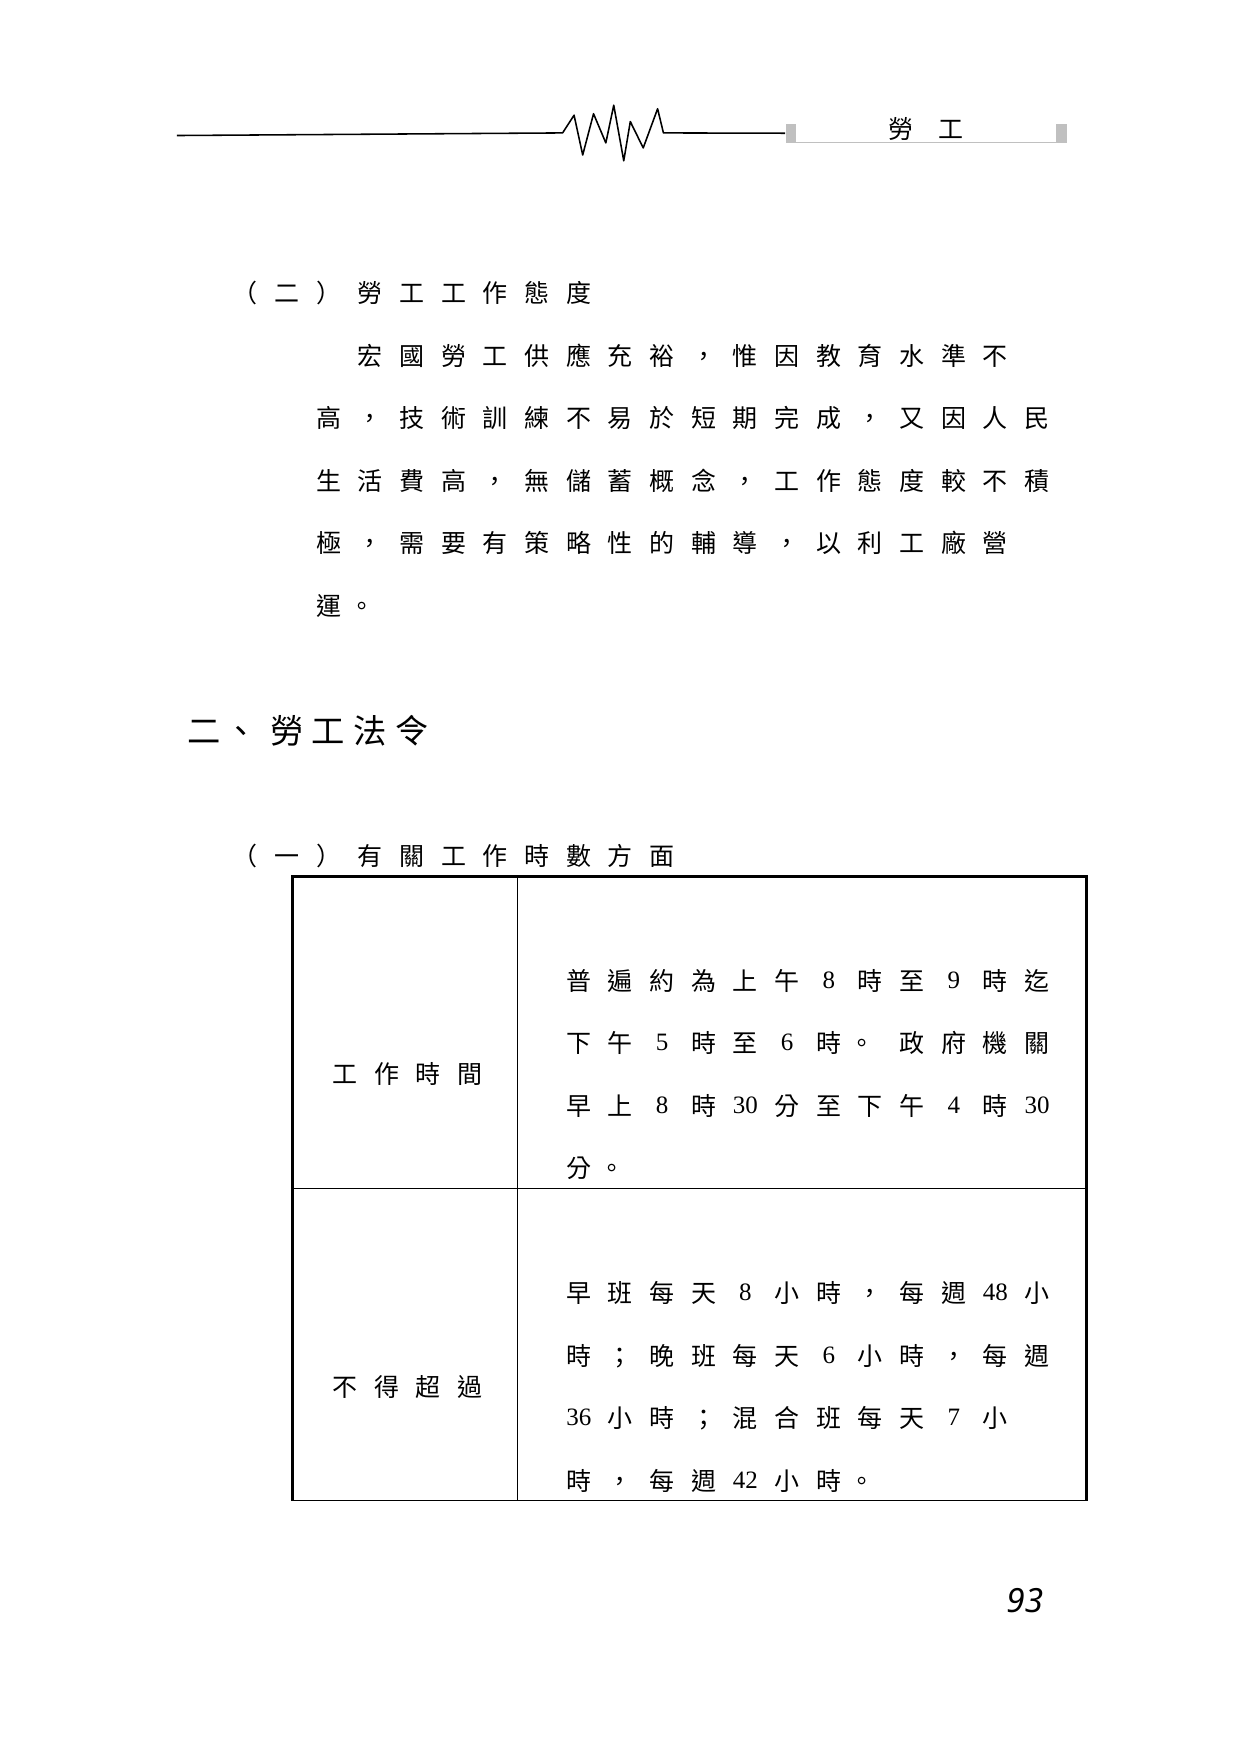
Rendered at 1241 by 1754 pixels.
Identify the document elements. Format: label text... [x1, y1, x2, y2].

text 二、勞工法令 [183, 688, 1058, 750]
text 宏國勞工供應充裕，惟因教育水準不高，技術訓練不易於短期完成，又因人民生活費高，無儲蓄概念，工作態度較不積極，需要有策略性的輔導，以利工廠營運。 [281, 313, 1058, 625]
table_header 普遍約為上午8時至9時迄下午5時至6時。政府機關早上8時30分至下午4時30分。 [518, 878, 1085, 1188]
text （一）有關工作時數方面 [207, 813, 1058, 875]
table_cell 不得超過 [294, 1189, 517, 1500]
table_header 工作時間 [294, 878, 517, 1188]
table_cell 早班每天8小時，每週48小時；晚班每天6小時，每週36小時；混合班每天7小時，每週42小時。 [518, 1189, 1085, 1500]
text （二）勞工工作態度 [207, 250, 1058, 313]
